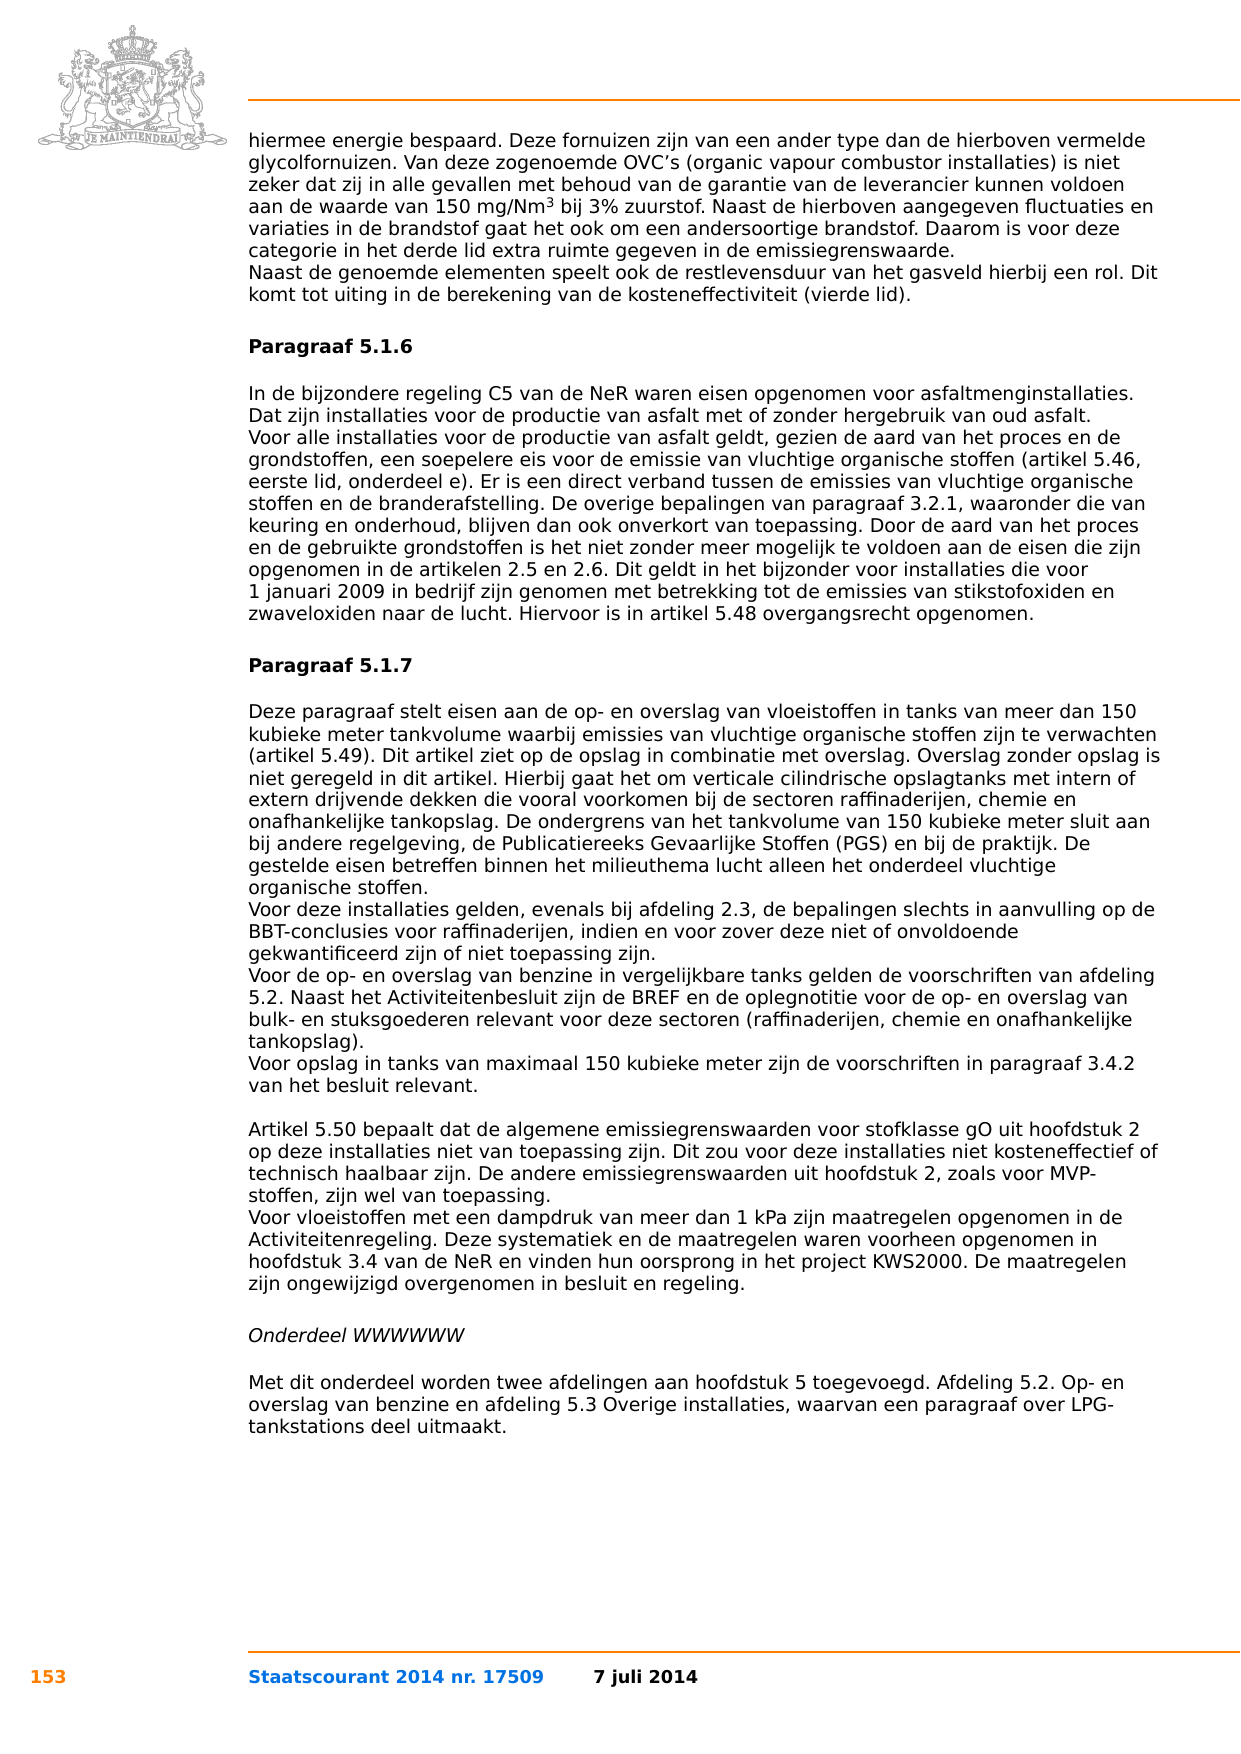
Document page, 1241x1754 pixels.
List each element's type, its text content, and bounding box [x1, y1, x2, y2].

text Voor opslag in tanks van maximaal 150 kubieke meter zijn de voorschriften in paragraaf 3.4.2 van het besluit relevant. [248, 1053, 1163, 1097]
text Met dit onderdeel worden twee afdelingen aan hoofdstuk 5 toegevoegd. Afdeling 5.2. Op- en overslag van benzine en afdeling 5.3 Overige installaties, waarvan een paragraaf over LPG-tankstations deel uitmaakt. [248, 1372, 1163, 1438]
text In de bijzondere regeling C5 van de NeR waren eisen opgenomen voor asfaltmenginstallaties. Dat zijn installaties voor de productie van asfalt met of zonder hergebruik van oud asfalt. [248, 383, 1163, 427]
text Voor de op- en overslag van benzine in vergelijkbare tanks gelden de voorschriften van afdeling 5.2. Naast het Activiteitenbesluit zijn de BREF en de oplegnotitie voor de op- en overslag van bulk- en stuksgoederen relevant voor deze sectoren (raffinaderijen, chemie en onafhankelijke tankopslag). [248, 965, 1163, 1053]
text hiermee energie bespaard. Deze fornuizen zijn van een ander type dan de hierboven vermelde glycolfornuizen. Van deze zogenoemde OVC’s (organic vapour combustor installaties) is niet zeker dat zij in alle gevallen met behoud van de garantie van de leverancier kunnen voldoen aan de waarde van 150 mg/Nm3 bij 3% zuurstof. Naast de hierboven aangegeven fluctuaties en variaties in de brandstof gaat het ook om een andersoortige brandstof. Daarom is voor deze categorie in het derde lid extra ruimte gegeven in de emissiegrenswaarde. [248, 130, 1163, 262]
text Naast de genoemde elementen speelt ook de restlevensduur van het gasveld hierbij een rol. Dit komt tot uiting in de berekening van de kosteneffectiviteit (vierde lid). [248, 262, 1163, 306]
subtitle Paragraaf 5.1.6 [248, 336, 1163, 358]
subtitle Onderdeel WWWWWW [248, 1325, 1163, 1347]
text Artikel 5.50 bepaalt dat de algemene emissiegrenswaarden voor stofklasse gO uit hoofdstuk 2 op deze installaties niet van toepassing zijn. Dit zou voor deze installaties niet kosteneffectief of technisch haalbaar zijn. De andere emissiegrenswaarden uit hoofdstuk 2, zoals voor MVP-stoffen, zijn wel van toepassing. [248, 1119, 1163, 1207]
text Voor alle installaties voor de productie van asfalt geldt, gezien de aard van het proces en de grondstoffen, een soepelere eis voor de emissie van vluchtige organische stoffen (artikel 5.46, eerste lid, onderdeel e). Er is een direct verband tussen de emissies van vluchtige organische stoffen en de branderafstelling. De overige bepalingen van paragraaf 3.2.1, waaronder die van keuring en onderhoud, blijven dan ook onverkort van toepassing. Door de aard van het proces en de gebruikte grondstoffen is het niet zonder meer mogelijk te voldoen aan de eisen die zijn opgenomen in de artikelen 2.5 en 2.6. Dit geldt in het bijzonder voor installaties die voor 1 januari 2009 in bedrijf zijn genomen met betrekking tot de emissies van stikstofoxiden en zwaveloxiden naar de lucht. Hiervoor is in artikel 5.48 overgangsrecht opgenomen. [248, 427, 1163, 624]
text Voor deze installaties gelden, evenals bij afdeling 2.3, de bepalingen slechts in aanvulling op de BBT-conclusies voor raffinaderijen, indien en voor zover deze niet of onvoldoende gekwantificeerd zijn of niet toepassing zijn. [248, 899, 1163, 965]
subtitle Paragraaf 5.1.7 [248, 654, 1163, 676]
text Deze paragraaf stelt eisen aan de op- en overslag van vloeistoffen in tanks van meer dan 150 kubieke meter tankvolume waarbij emissies van vluchtige organische stoffen zijn te verwachten (artikel 5.49). Dit artikel ziet op de opslag in combinatie met overslag. Overslag zonder opslag is niet geregeld in dit artikel. Hierbij gaat het om verticale cilindrische opslagtanks met intern of extern drijvende dekken die vooral voorkomen bij de sectoren raffinaderijen, chemie en onafhankelijke tankopslag. De ondergrens van het tankvolume van 150 kubieke meter sluit aan bij andere regelgeving, de Publicatiereeks Gevaarlijke Stoffen (PGS) en bij de praktijk. De gestelde eisen betreffen binnen het milieuthema lucht alleen het onderdeel vluchtige organische stoffen. [248, 701, 1163, 899]
text Voor vloeistoffen met een dampdruk van meer dan 1 kPa zijn maatregelen opgenomen in de Activiteitenregeling. Deze systematiek en de maatregelen waren voorheen opgenomen in hoofdstuk 3.4 van de NeR en vinden hun oorsprong in het project KWS2000. De maatregelen zijn ongewijzigd overgenomen in besluit en regeling. [248, 1207, 1163, 1295]
picture [38, 25, 227, 150]
